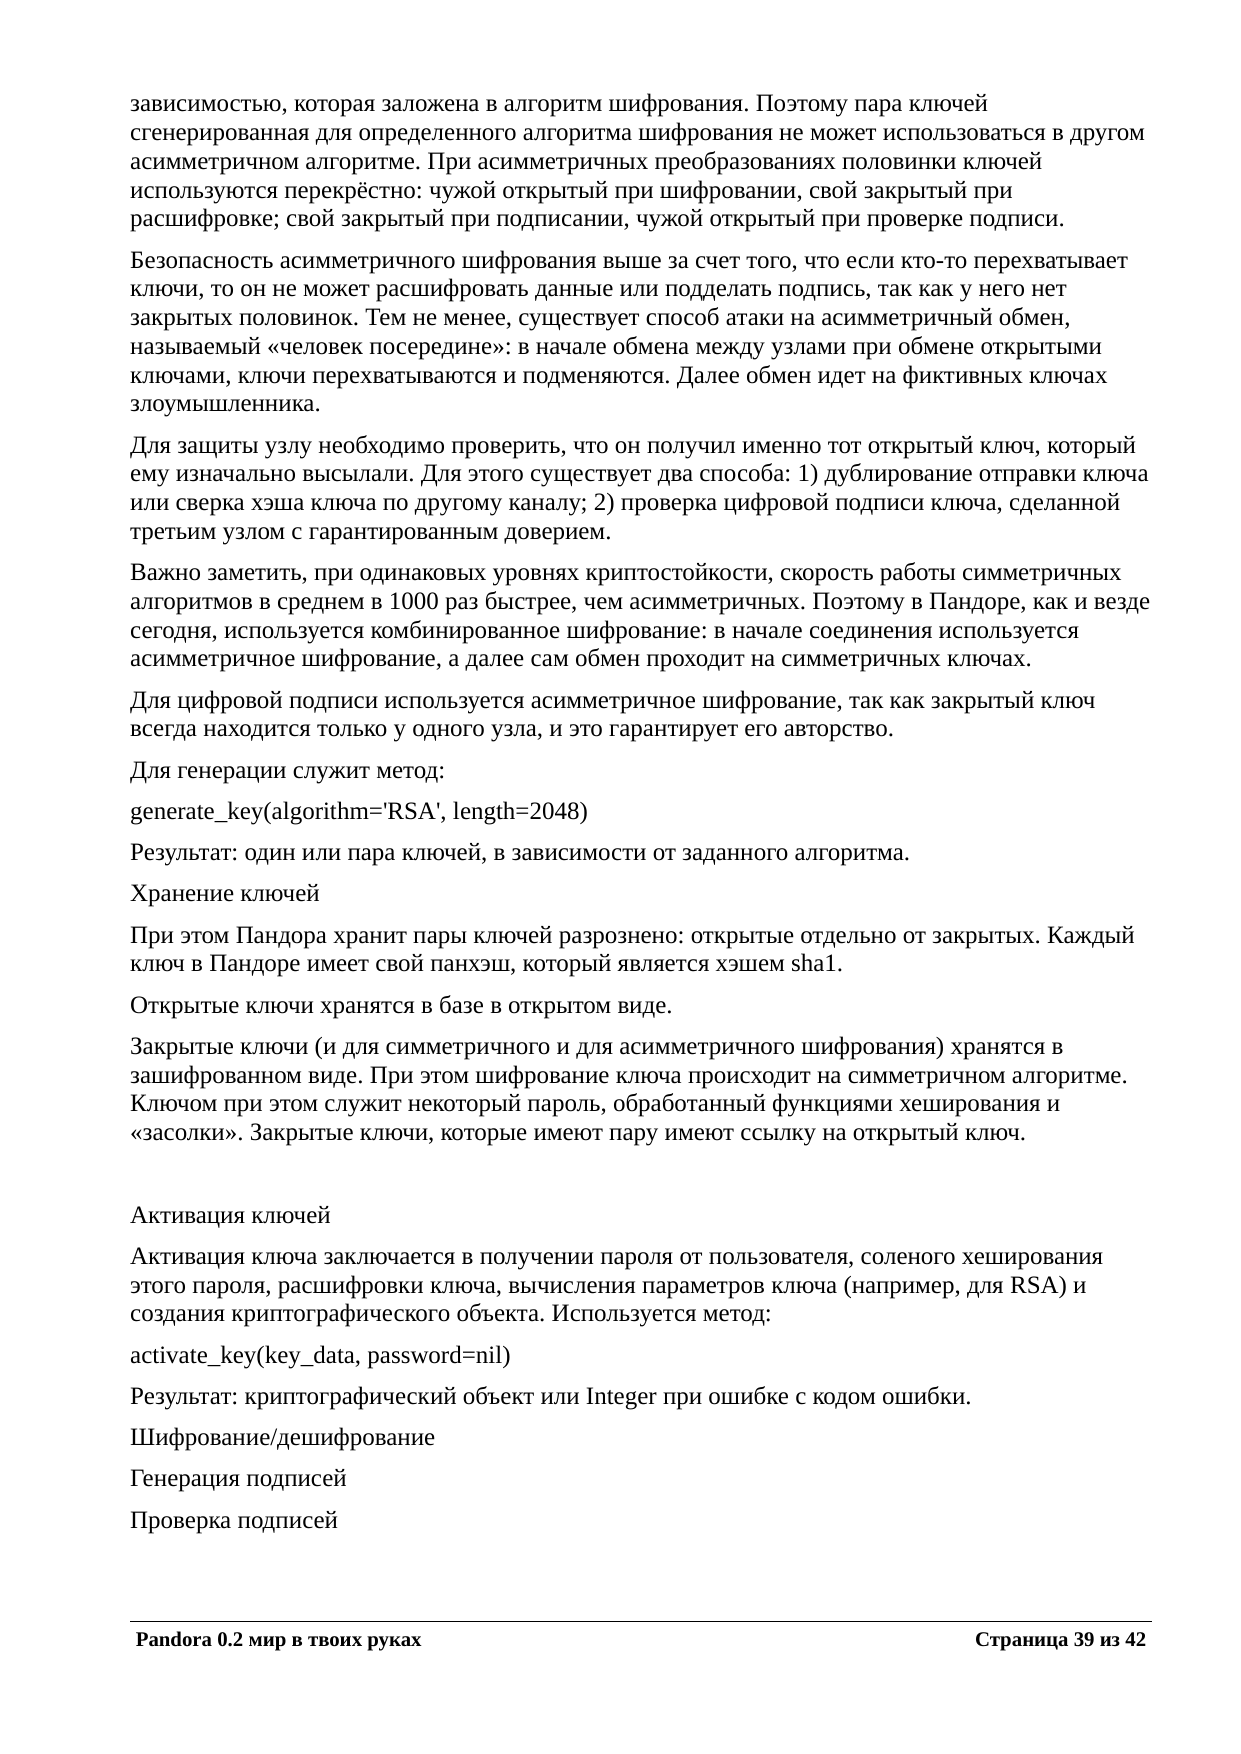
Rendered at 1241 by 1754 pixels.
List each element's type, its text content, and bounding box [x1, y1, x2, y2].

text activate_key(key_data, password=nil) [130, 1340, 1152, 1368]
text При этом Пандора хранит пары ключей разрознено: открытые отдельно от закрытых. Каждый ключ в Пандоре имеет свой панхэш, который является хэшем sha1. [130, 920, 1152, 977]
text Хранение ключей [130, 878, 1152, 907]
text Активация ключа заключается в получении пароля от пользователя, соленого хеширования этого пароля, расшифровки ключа, вычисления параметров ключа (например, для RSA) и создания криптографического объекта. Используется метод: [130, 1241, 1152, 1327]
text Генерация подписей [130, 1463, 1152, 1492]
text Шифрование/дешифрование [130, 1422, 1152, 1451]
text Для защиты узлу необходимо проверить, что он получил именно тот открытый ключ, который ему изначально высылали. Для этого существует два способа: 1) дублирование отправки ключа или сверка хэша ключа по другому каналу; 2) проверка цифровой подписи ключа, сделанной третьим узлом с гарантированным доверием. [130, 430, 1152, 545]
text generate_key(algorithm='RSA', length=2048) [130, 796, 1152, 825]
text Открытые ключи хранятся в базе в открытом виде. [130, 990, 1152, 1018]
text зависимостью, которая заложена в алгоритм шифрования. Поэтому пара ключей сгенерированная для определенного алгоритма шифрования не может использоваться в другом асимметричном алгоритме. При асимметричных преобразованиях половинки ключей используются перекрёстно: чужой открытый при шифровании, свой закрытый при расшифровке; свой закрытый при подписании, чужой открытый при проверке подписи. [130, 88, 1152, 232]
text Результат: криптографический объект или Integer при ошибке с кодом ошибки. [130, 1381, 1152, 1410]
text Активация ключей [130, 1200, 1152, 1228]
text Для генерации служит метод: [130, 755, 1152, 783]
text Важно заметить, при одинаковых уровнях криптостойкости, скорость работы симметричных алгоритмов в среднем в 1000 раз быстрее, чем асимметричных. Поэтому в Пандоре, как и везде сегодня, используется комбинированное шифрование: в начале соединения используется асимметричное шифрование, а далее сам обмен проходит на симметричных ключах. [130, 557, 1152, 672]
text Безопасность асимметричного шифрования выше за счет того, что если кто-то перехватывает ключи, то он не может расшифровать данные или подделать подпись, так как у него нет закрытых половинок. Тем не менее, существует способ атаки на асимметричный обмен, называемый «человек посередине»: в начале обмена между узлами при обмене открытыми ключами, ключи перехватываются и подменяются. Далее обмен идет на фиктивных ключах злоумышленника. [130, 245, 1152, 417]
text Проверка подписей [130, 1505, 1152, 1533]
text Закрытые ключи (и для симметричного и для асимметричного шифрования) хранятся в зашифрованном виде. При этом шифрование ключа происходит на симметричном алгоритме. Ключом при этом служит некоторый пароль, обработанный функциями хеширования и «засолки». Закрытые ключи, которые имеют пару имеют ссылку на открытый ключ. [130, 1031, 1152, 1146]
text Результат: один или пара ключей, в зависимости от заданного алгоритма. [130, 837, 1152, 866]
text Для цифровой подписи используется асимметричное шифрование, так как закрытый ключ всегда находится только у одного узла, и это гарантирует его авторство. [130, 685, 1152, 742]
